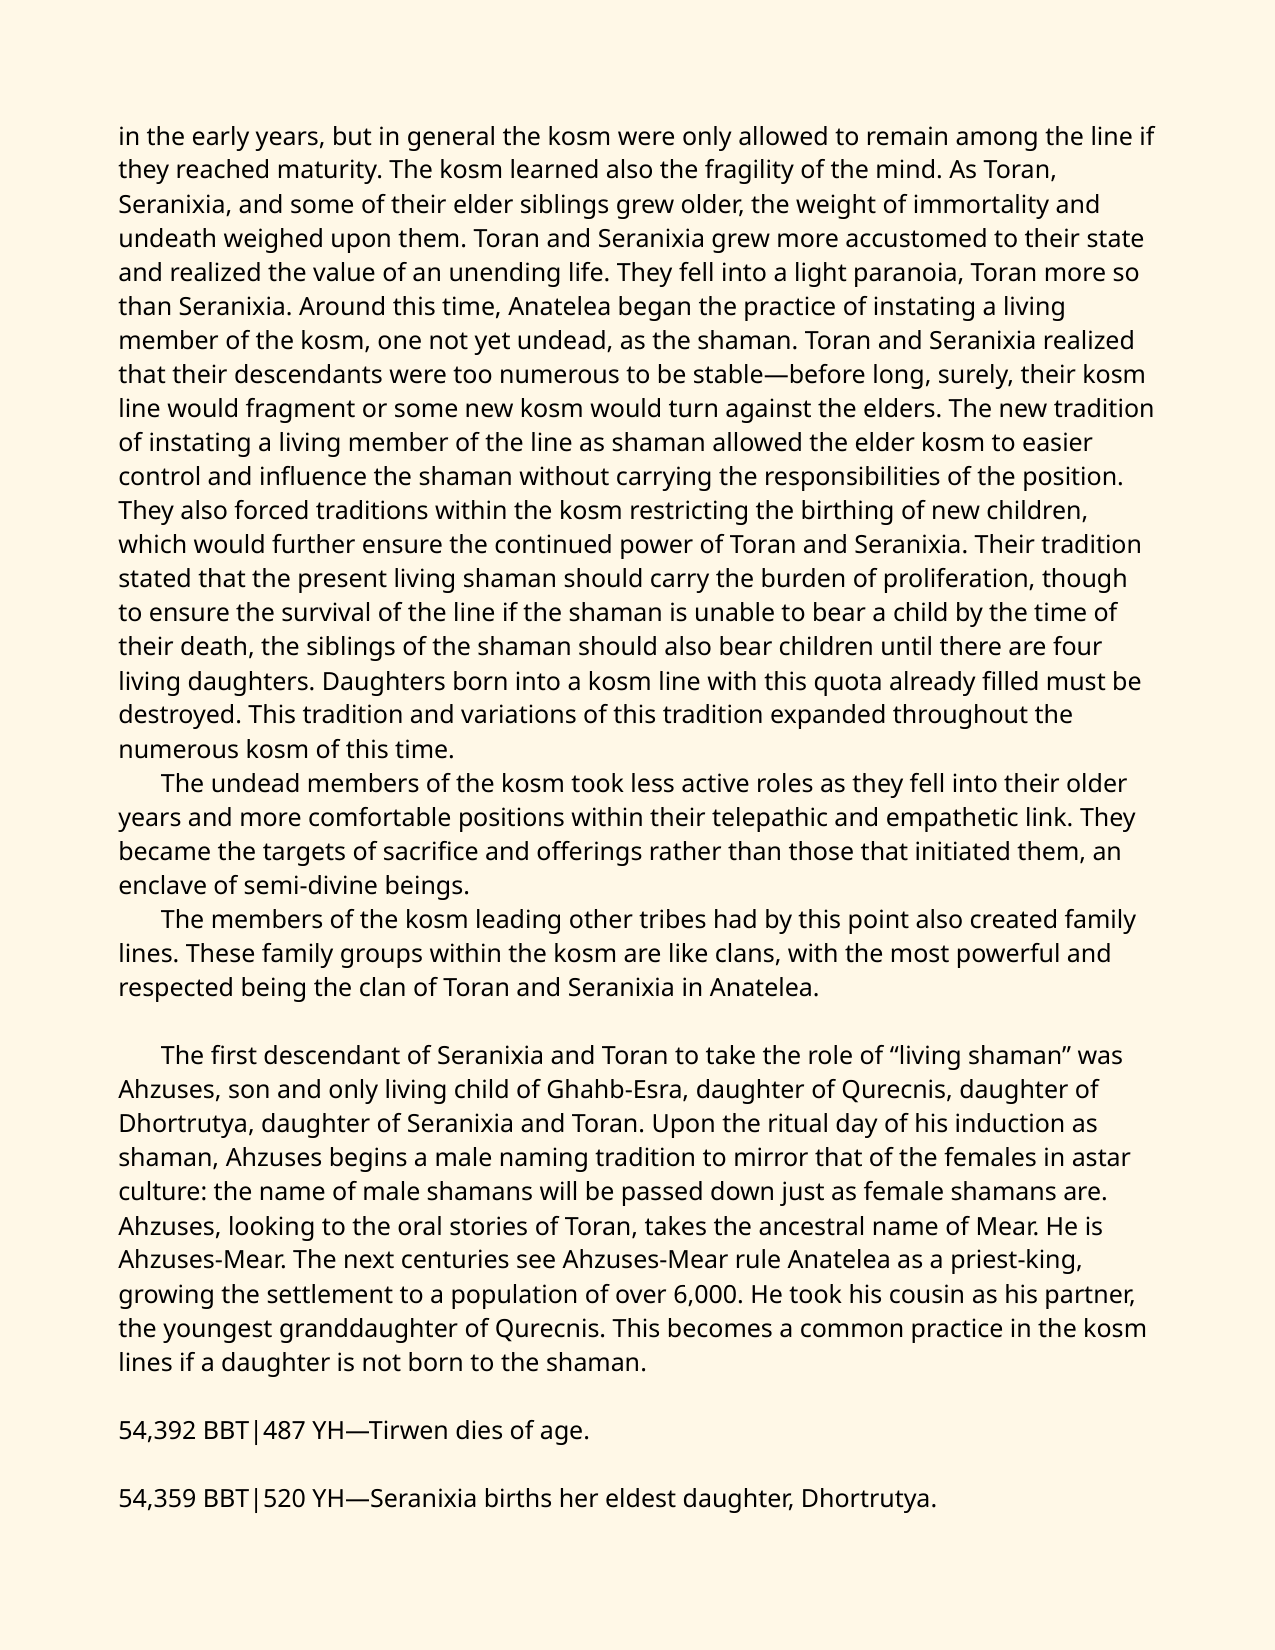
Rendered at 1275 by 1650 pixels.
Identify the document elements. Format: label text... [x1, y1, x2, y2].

text The undead members of the kosm took less active roles as they fell into their older years and more comfortable positions within their telepathic and empathetic link. They became the targets of sacrifice and offerings rather than those that initiated them, an enclave of semi-divine beings. [118, 765, 1157, 902]
text 54,359 BBT|520 YH—Seranixia births her eldest daughter, Dhortrutya. [118, 1481, 1157, 1515]
text in the early years, but in general the kosm were only allowed to remain among the line if they reached maturity. The kosm learned also the fragility of the mind. As Toran, Seranixia, and some of their elder siblings grew older, the weight of immortality and undeath weighed upon them. Toran and Seranixia grew more accustomed to their state and realized the value of an unending life. They fell into a light paranoia, Toran more so than Seranixia. Around this time, Anatelea began the practice of instating a living member of the kosm, one not yet undead, as the shaman. Toran and Seranixia realized that their descendants were too numerous to be stable—before long, surely, their kosm line would fragment or some new kosm would turn against the elders. The new tradition of instating a living member of the line as shaman allowed the elder kosm to easier control and influence the shaman without carrying the responsibilities of the position. They also forced traditions within the kosm restricting the birthing of new children, which would further ensure the continued power of Toran and Seranixia. Their tradition stated that the present living shaman should carry the burden of proliferation, though to ensure the survival of the line if the shaman is unable to bear a child by the time of their death, the siblings of the shaman should also bear children until there are four living daughters. Daughters born into a kosm line with this quota already filled must be destroyed. This tradition and variations of this tradition expanded throughout the numerous kosm of this time. [118, 118, 1157, 765]
text The members of the kosm leading other tribes had by this point also created family lines. These family groups within the kosm are like clans, with the most powerful and respected being the clan of Toran and Seranixia in Anatelea. [118, 902, 1157, 1004]
text The first descendant of Seranixia and Toran to take the role of “living shaman” was Ahzuses, son and only living child of Ghahb-Esra, daughter of Qurecnis, daughter of Dhortrutya, daughter of Seranixia and Toran. Upon the ritual day of his induction as shaman, Ahzuses begins a male naming tradition to mirror that of the females in astar culture: the name of male shamans will be passed down just as female shamans are. Ahzuses, looking to the oral stories of Toran, takes the ancestral name of Mear. He is Ahzuses-Mear. The next centuries see Ahzuses-Mear rule Anatelea as a priest-king, growing the settlement to a population of over 6,000. He took his cousin as his partner, the youngest granddaughter of Qurecnis. This becomes a common practice in the kosm lines if a daughter is not born to the shaman. [118, 1038, 1157, 1378]
text 54,392 BBT|487 YH—Tirwen dies of age. [118, 1412, 1157, 1447]
